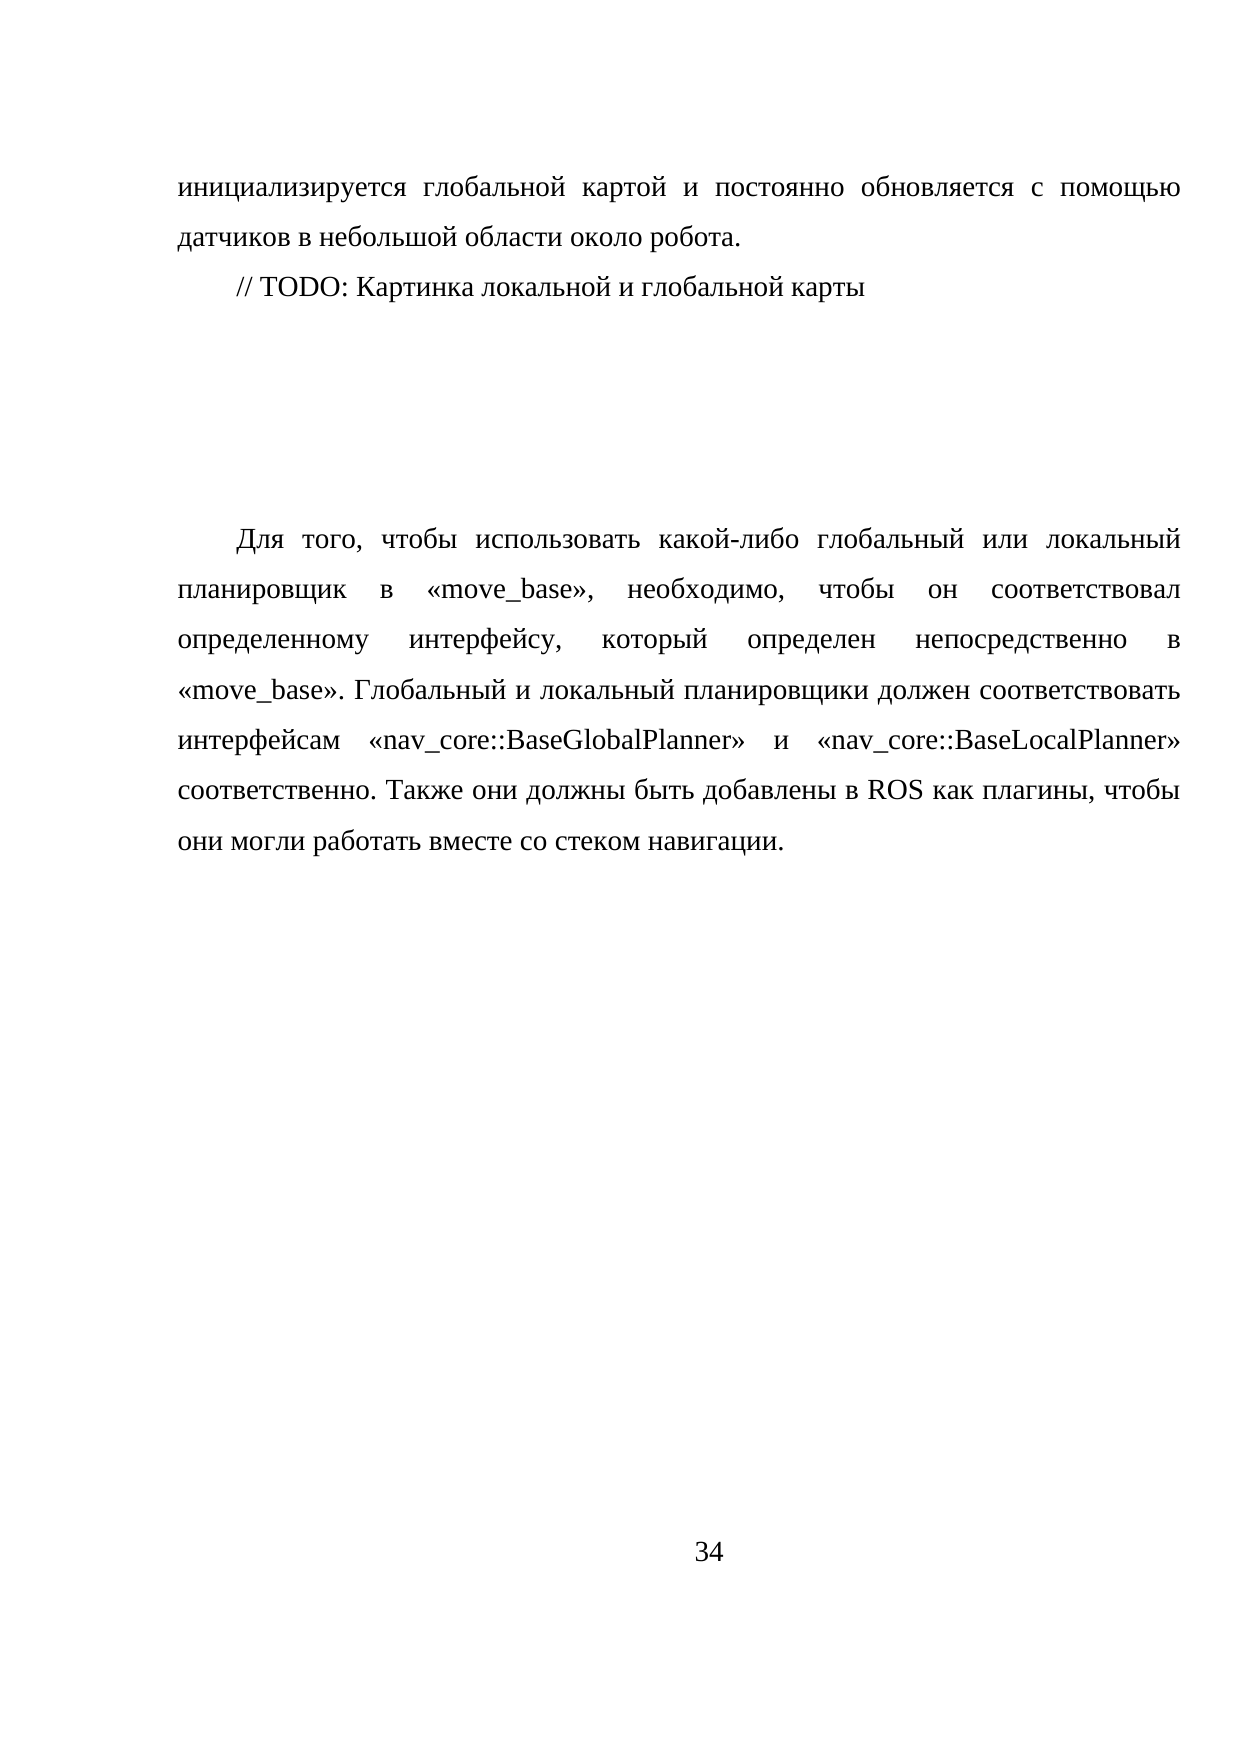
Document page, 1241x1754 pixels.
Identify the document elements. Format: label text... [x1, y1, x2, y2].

text Для того, чтобы использовать какой-либо глобальный или локальный планировщик в «move_base», необходимо, чтобы он соответствовал определенному интерфейсу, который определен непосредственно в «move_base». Глобальный и локальный планировщики должен соответствовать интерфейсам «nav_core::BaseGlobalPlanner» и «nav_core::BaseLocalPlanner» соответственно. Также они должны быть добавлены в ROS как плагины, чтобы они могли работать вместе со стеком навигации. [177, 521, 1181, 856]
text инициализируется глобальной картой и постоянно обновляется с помощью датчиков в небольшой области около робота. [177, 169, 1181, 253]
text // TODO: Картинка локальной и глобальной карты [177, 269, 1181, 303]
